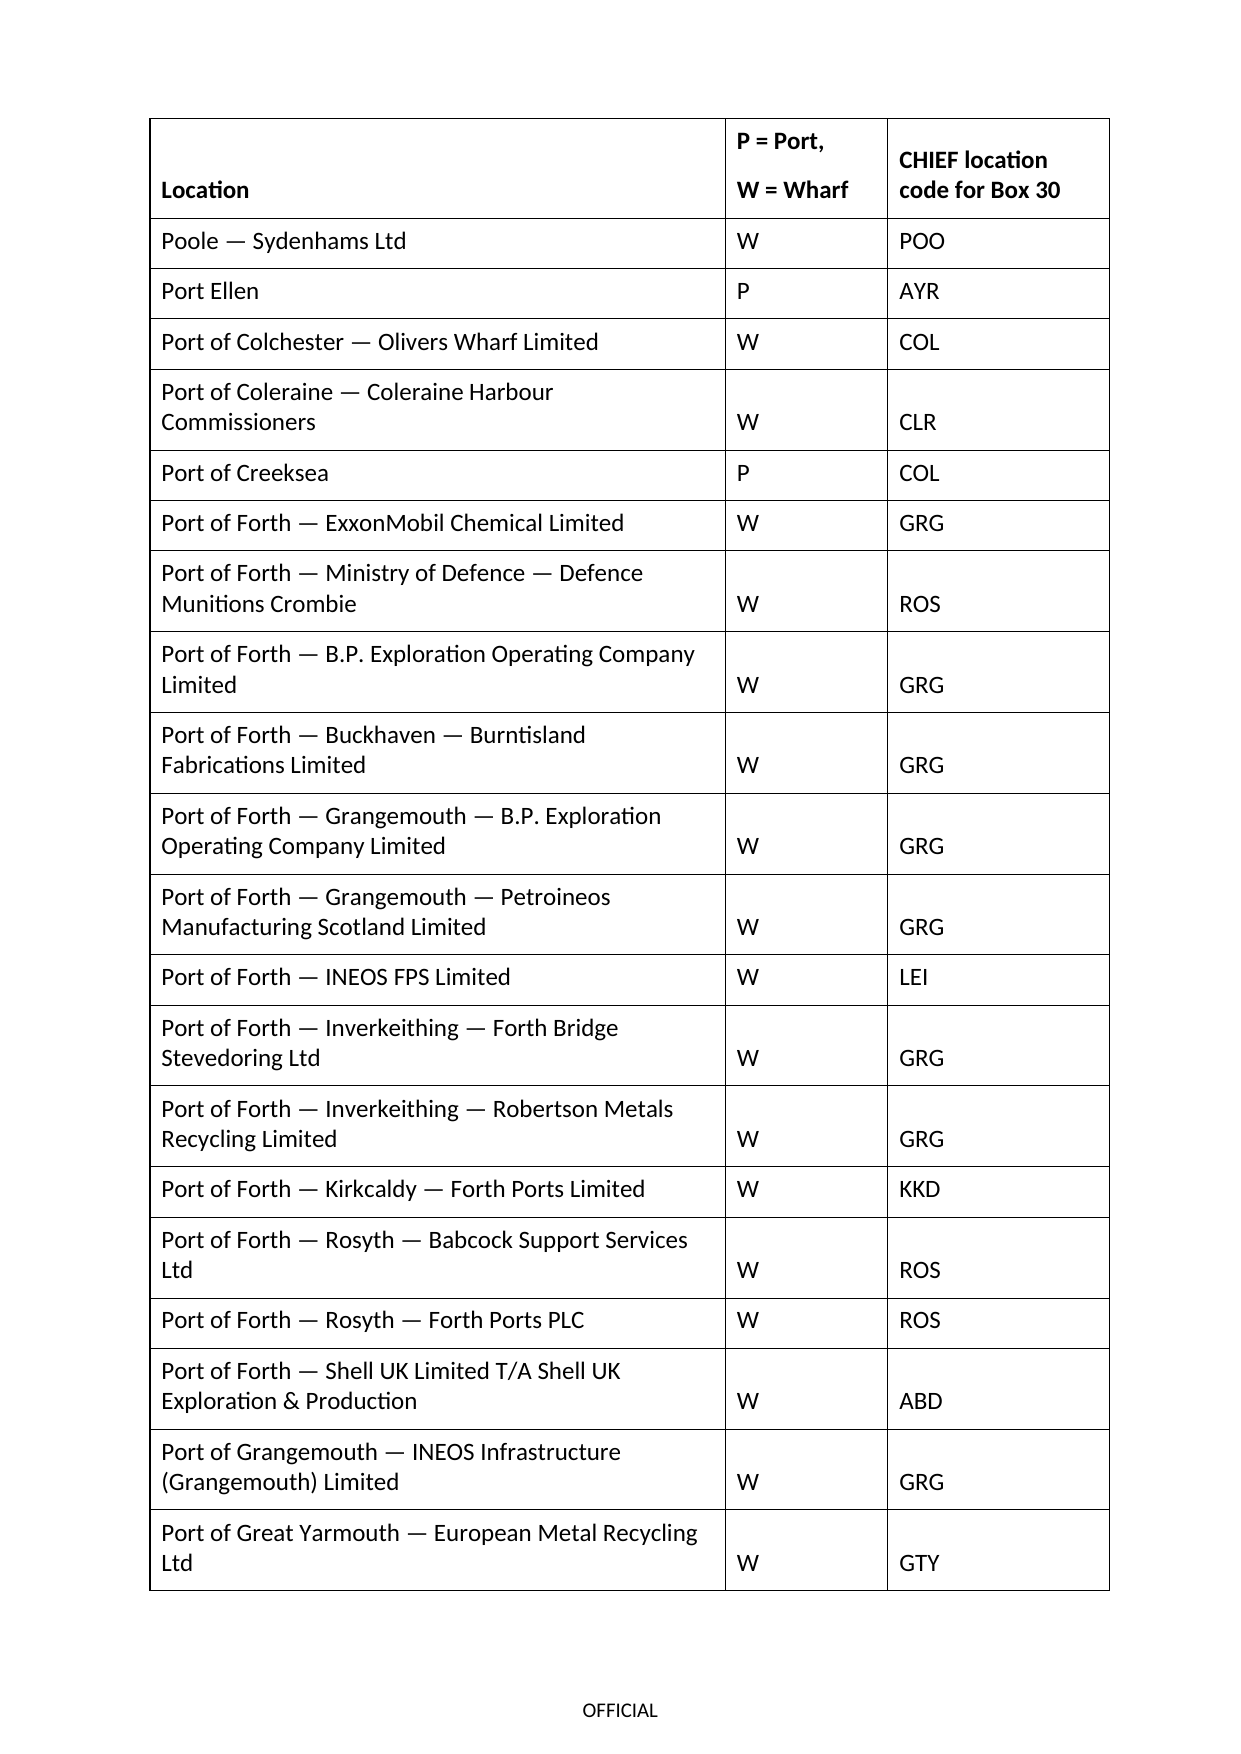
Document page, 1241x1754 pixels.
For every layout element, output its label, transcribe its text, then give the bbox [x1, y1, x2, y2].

table_cell Port of Forth — Rosyth — Forth Ports PLC [151, 1299, 725, 1348]
table_cell ROS [888, 551, 1109, 631]
table_cell W [726, 1349, 887, 1428]
table_cell W [726, 1430, 887, 1509]
table_cell Port of Forth — Inverkeithing — Robertson Metals Recycling Limited [151, 1086, 725, 1166]
table_cell POO [888, 219, 1109, 268]
table_cell Port of Colchester — Olivers Wharf Limited [151, 319, 725, 369]
table_cell COL [888, 451, 1109, 500]
table_cell Port of Forth — INEOS FPS Limited [151, 955, 725, 1004]
table_cell W [726, 1299, 887, 1348]
table_cell GRG [888, 794, 1109, 873]
table_cell Port of Great Yarmouth — European Metal Recycling Ltd [151, 1510, 725, 1590]
table_cell W [726, 219, 887, 268]
table_cell GRG [888, 501, 1109, 550]
table_cell GRG [888, 713, 1109, 793]
table_cell Port of Forth — Grangemouth — Petroineos Manufacturing Scotland Limited [151, 875, 725, 954]
table_cell W [726, 1006, 887, 1085]
table_cell Port of Forth — Grangemouth — B.P. Exploration Operating Company Limited [151, 794, 725, 873]
table_cell W [726, 1167, 887, 1217]
table_cell GRG [888, 875, 1109, 954]
table_cell Port Ellen [151, 269, 725, 318]
table_cell P [726, 269, 887, 318]
table_header Location [151, 119, 725, 218]
table_cell ROS [888, 1218, 1109, 1297]
table_cell Port of Forth — Ministry of Defence — Defence Munitions Crombie [151, 551, 725, 631]
table_cell W [726, 632, 887, 712]
table_cell Port of Coleraine — Coleraine Harbour Commissioners [151, 370, 725, 449]
table_cell W [726, 1218, 887, 1297]
table_cell W [726, 1510, 887, 1590]
table_cell W [726, 955, 887, 1004]
table_cell GTY [888, 1510, 1109, 1590]
table_header CHIEF location code for Box 30 [888, 119, 1109, 218]
table_cell Port of Grangemouth — INEOS Infrastructure (Grangemouth) Limited [151, 1430, 725, 1509]
table_cell W [726, 370, 887, 449]
table_cell P [726, 451, 887, 500]
table_cell CLR [888, 370, 1109, 449]
table_cell AYR [888, 269, 1109, 318]
table_cell Port of Forth — Rosyth — Babcock Support Services Ltd [151, 1218, 725, 1297]
table_cell KKD [888, 1167, 1109, 1217]
table_cell W [726, 713, 887, 793]
table_cell Port of Forth — Shell UK Limited T/A Shell UK Exploration & Production [151, 1349, 725, 1428]
table_header P = Port, W = Wharf [726, 119, 887, 218]
table_cell GRG [888, 1430, 1109, 1509]
table_cell ROS [888, 1299, 1109, 1348]
table_cell Port of Forth — Inverkeithing — Forth Bridge Stevedoring Ltd [151, 1006, 725, 1085]
table_cell GRG [888, 1086, 1109, 1166]
table_cell W [726, 1086, 887, 1166]
table_cell GRG [888, 1006, 1109, 1085]
table_cell W [726, 551, 887, 631]
table_cell Port of Forth — ExxonMobil Chemical Limited [151, 501, 725, 550]
table_cell Port of Forth — Kirkcaldy — Forth Ports Limited [151, 1167, 725, 1217]
table_cell W [726, 875, 887, 954]
table_cell Port of Creeksea [151, 451, 725, 500]
table_cell GRG [888, 632, 1109, 712]
table_cell ABD [888, 1349, 1109, 1428]
table_cell W [726, 319, 887, 369]
table_cell COL [888, 319, 1109, 369]
table_cell Poole — Sydenhams Ltd [151, 219, 725, 268]
table_cell LEI [888, 955, 1109, 1004]
table_cell W [726, 501, 887, 550]
table_cell Port of Forth — B.P. Exploration Operating Company Limited [151, 632, 725, 712]
table_cell W [726, 794, 887, 873]
table_cell Port of Forth — Buckhaven — Burntisland Fabrications Limited [151, 713, 725, 793]
